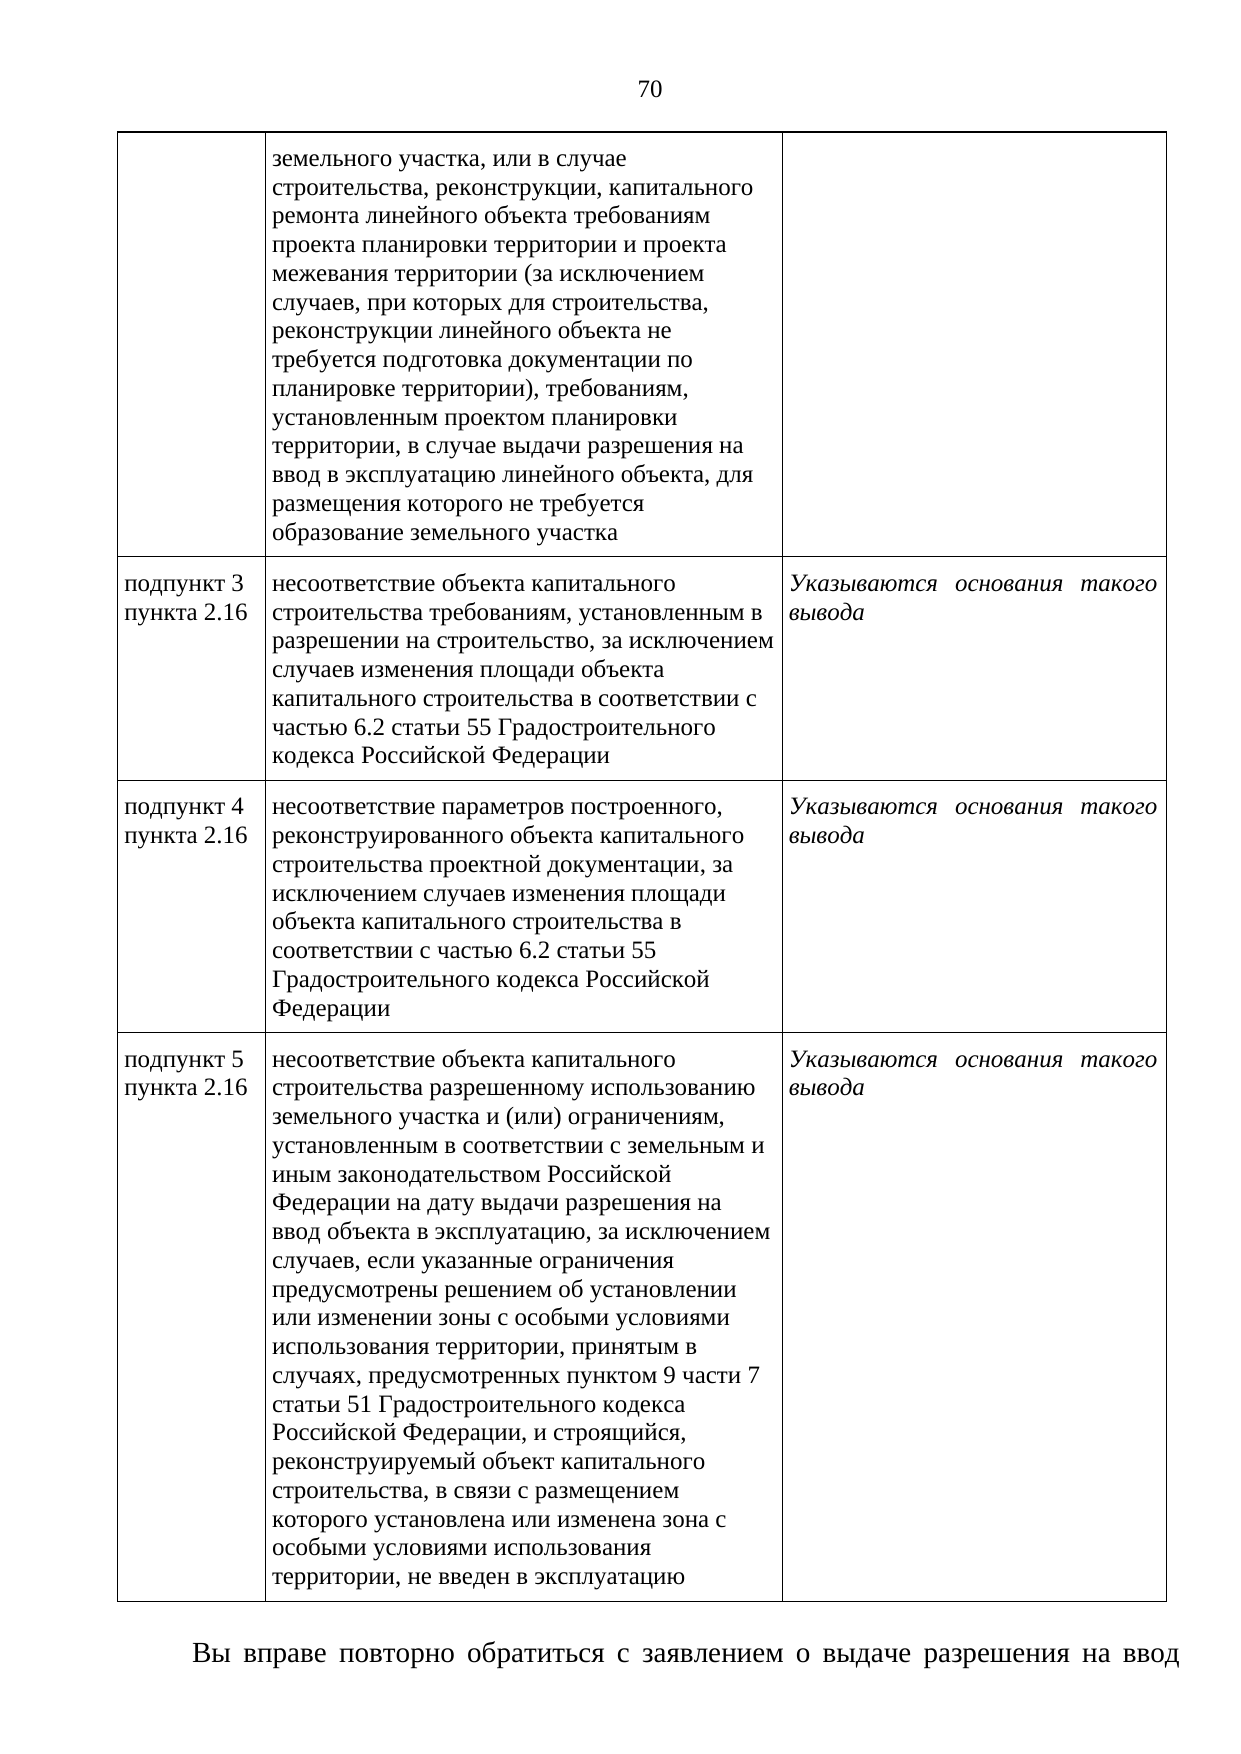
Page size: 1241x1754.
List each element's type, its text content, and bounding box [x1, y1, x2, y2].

table_cell Указываются основания такого вывода [783, 1033, 1166, 1601]
table_cell [783, 133, 1166, 556]
table_cell подпункт 5 пункта 2.16 [118, 1033, 265, 1601]
table_cell подпункт 4 пункта 2.16 [118, 781, 265, 1032]
table_cell Указываются основания такого вывода [783, 781, 1166, 1032]
table_cell подпункт 3 пункта 2.16 [118, 557, 265, 780]
table_cell Указываются основания такого вывода [783, 557, 1166, 780]
text Вы вправе повторно обратиться с заявлением о выдаче разрешения на ввод [118, 1635, 1181, 1669]
table_cell земельного участка, или в случае строительства, реконструкции, капитального ремонта линейного объекта требованиям проекта планировки территории и проекта межевания территории (за исключением случаев, при которых для строительства, реконструкции линейного объекта не требуется подготовка документации по планировке территории), требованиям, установленным проектом планировки территории, в случае выдачи разрешения на ввод в эксплуатацию линейного объекта, для размещения которого не требуется образование земельного участка [266, 133, 782, 556]
table_cell несоответствие объекта капитального строительства требованиям, установленным в разрешении на строительство, за исключением случаев изменения площади объекта капитального строительства в соответствии с частью 6.2 статьи 55 Градостроительного кодекса Российской Федерации [266, 557, 782, 780]
table_cell несоответствие параметров построенного, реконструированного объекта капитального строительства проектной документации, за исключением случаев изменения площади объекта капитального строительства в соответствии с частью 6.2 статьи 55 Градостроительного кодекса Российской Федерации [266, 781, 782, 1032]
table_cell [118, 133, 265, 556]
table_cell несоответствие объекта капитального строительства разрешенному использованию земельного участка и (или) ограничениям, установленным в соответствии с земельным и иным законодательством Российской Федерации на дату выдачи разрешения на ввод объекта в эксплуатацию, за исключением случаев, если указанные ограничения предусмотрены решением об установлении или изменении зоны с особыми условиями использования территории, принятым в случаях, предусмотренных пунктом 9 части 7 статьи 51 Градостроительного кодекса Российской Федерации, и строящийся, реконструируемый объект капитального строительства, в связи с размещением которого установлена или изменена зона с особыми условиями использования территории, не введен в эксплуатацию [266, 1033, 782, 1601]
